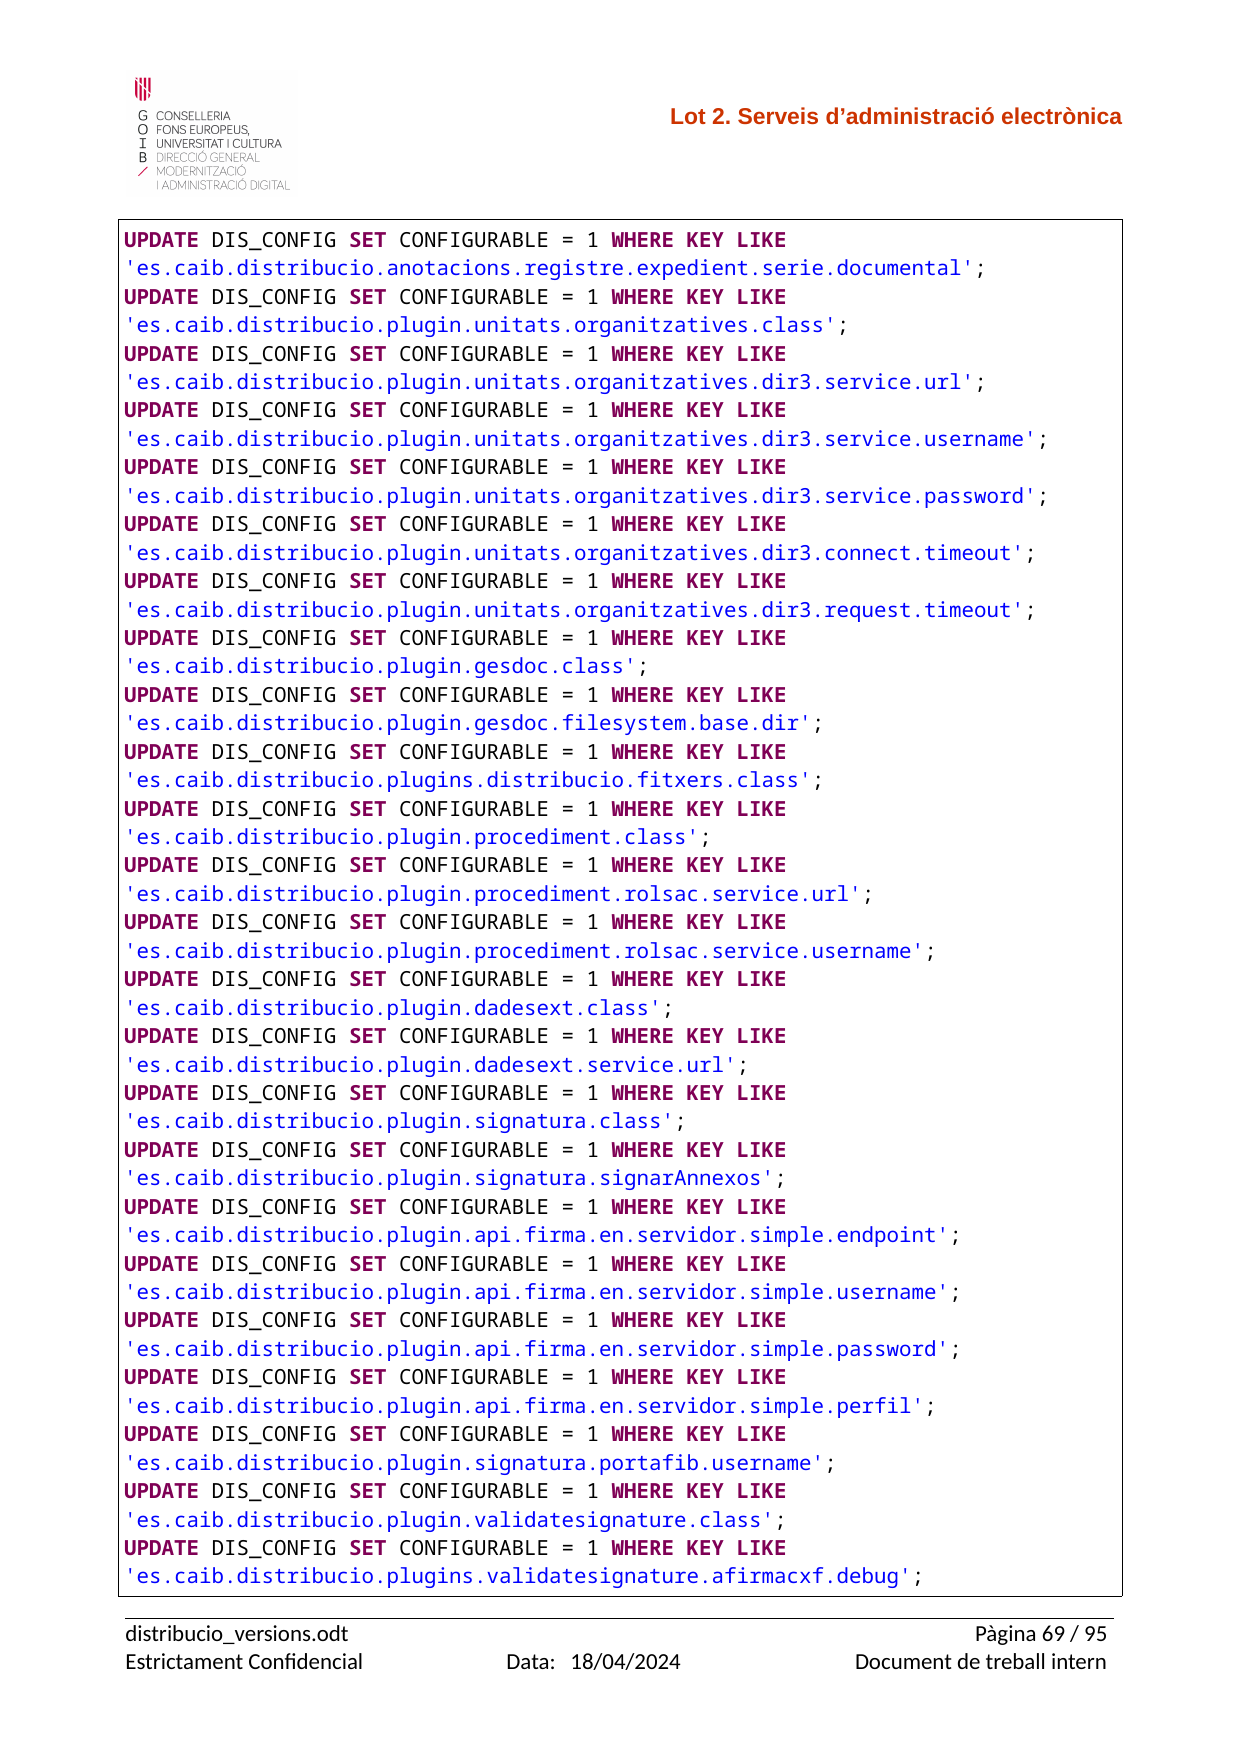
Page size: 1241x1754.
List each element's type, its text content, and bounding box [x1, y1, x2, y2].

picture [126, 70, 299, 197]
table_header UPDATE DIS_CONFIG SET CONFIGURABLE = 1 WHERE KEY LIKE 'es.caib.distribucio.anotacions.registre.expedient.serie.documental'; UPDATE DIS_CONFIG SET CONFIGURABLE = 1 WHERE KEY LIKE 'es.caib.distribucio.plugin.unitats.organitzatives.class'; UPDATE DIS_CONFIG SET CONFIGURABLE = 1 WHERE KEY LIKE 'es.caib.distribucio.plugin.unitats.organitzatives.dir3.service.url'; UPDATE DIS_CONFIG SET CONFIGURABLE = 1 WHERE KEY LIKE 'es.caib.distribucio.plugin.unitats.organitzatives.dir3.service.username'; UPDATE DIS_CONFIG SET CONFIGURABLE = 1 WHERE KEY LIKE 'es.caib.distribucio.plugin.unitats.organitzatives.dir3.service.password'; UPDATE DIS_CONFIG SET CONFIGURABLE = 1 WHERE KEY LIKE 'es.caib.distribucio.plugin.unitats.organitzatives.dir3.connect.timeout'; UPDATE DIS_CONFIG SET CONFIGURABLE = 1 WHERE KEY LIKE 'es.caib.distribucio.plugin.unitats.organitzatives.dir3.request.timeout'; UPDATE DIS_CONFIG SET CONFIGURABLE = 1 WHERE KEY LIKE 'es.caib.distribucio.plugin.gesdoc.class'; UPDATE DIS_CONFIG SET CONFIGURABLE = 1 WHERE KEY LIKE 'es.caib.distribucio.plugin.gesdoc.filesystem.base.dir'; UPDATE DIS_CONFIG SET CONFIGURABLE = 1 WHERE KEY LIKE 'es.caib.distribucio.plugins.distribucio.fitxers.class'; UPDATE DIS_CONFIG SET CONFIGURABLE = 1 WHERE KEY LIKE 'es.caib.distribucio.plugin.procediment.class'; UPDATE DIS_CONFIG SET CONFIGURABLE = 1 WHERE KEY LIKE 'es.caib.distribucio.plugin.procediment.rolsac.service.url'; UPDATE DIS_CONFIG SET CONFIGURABLE = 1 WHERE KEY LIKE 'es.caib.distribucio.plugin.procediment.rolsac.service.username'; UPDATE DIS_CONFIG SET CONFIGURABLE = 1 WHERE KEY LIKE 'es.caib.distribucio.plugin.dadesext.class'; UPDATE DIS_CONFIG SET CONFIGURABLE = 1 WHERE KEY LIKE 'es.caib.distribucio.plugin.dadesext.service.url'; UPDATE DIS_CONFIG SET CONFIGURABLE = 1 WHERE KEY LIKE 'es.caib.distribucio.plugin.signatura.class'; UPDATE DIS_CONFIG SET CONFIGURABLE = 1 WHERE KEY LIKE 'es.caib.distribucio.plugin.signatura.signarAnnexos'; UPDATE DIS_CONFIG SET CONFIGURABLE = 1 WHERE KEY LIKE 'es.caib.distribucio.plugin.api.firma.en.servidor.simple.endpoint'; UPDATE DIS_CONFIG SET CONFIGURABLE = 1 WHERE KEY LIKE 'es.caib.distribucio.plugin.api.firma.en.servidor.simple.username'; UPDATE DIS_CONFIG SET CONFIGURABLE = 1 WHERE KEY LIKE 'es.caib.distribucio.plugin.api.firma.en.servidor.simple.password'; UPDATE DIS_CONFIG SET CONFIGURABLE = 1 WHERE KEY LIKE 'es.caib.distribucio.plugin.api.firma.en.servidor.simple.perfil'; UPDATE DIS_CONFIG SET CONFIGURABLE = 1 WHERE KEY LIKE 'es.caib.distribucio.plugin.signatura.portafib.username'; UPDATE DIS_CONFIG SET CONFIGURABLE = 1 WHERE KEY LIKE 'es.caib.distribucio.plugin.validatesignature.class'; UPDATE DIS_CONFIG SET CONFIGURABLE = 1 WHERE KEY LIKE 'es.caib.distribucio.plugins.validatesignature.afirmacxf.debug'; [119, 220, 1122, 1596]
